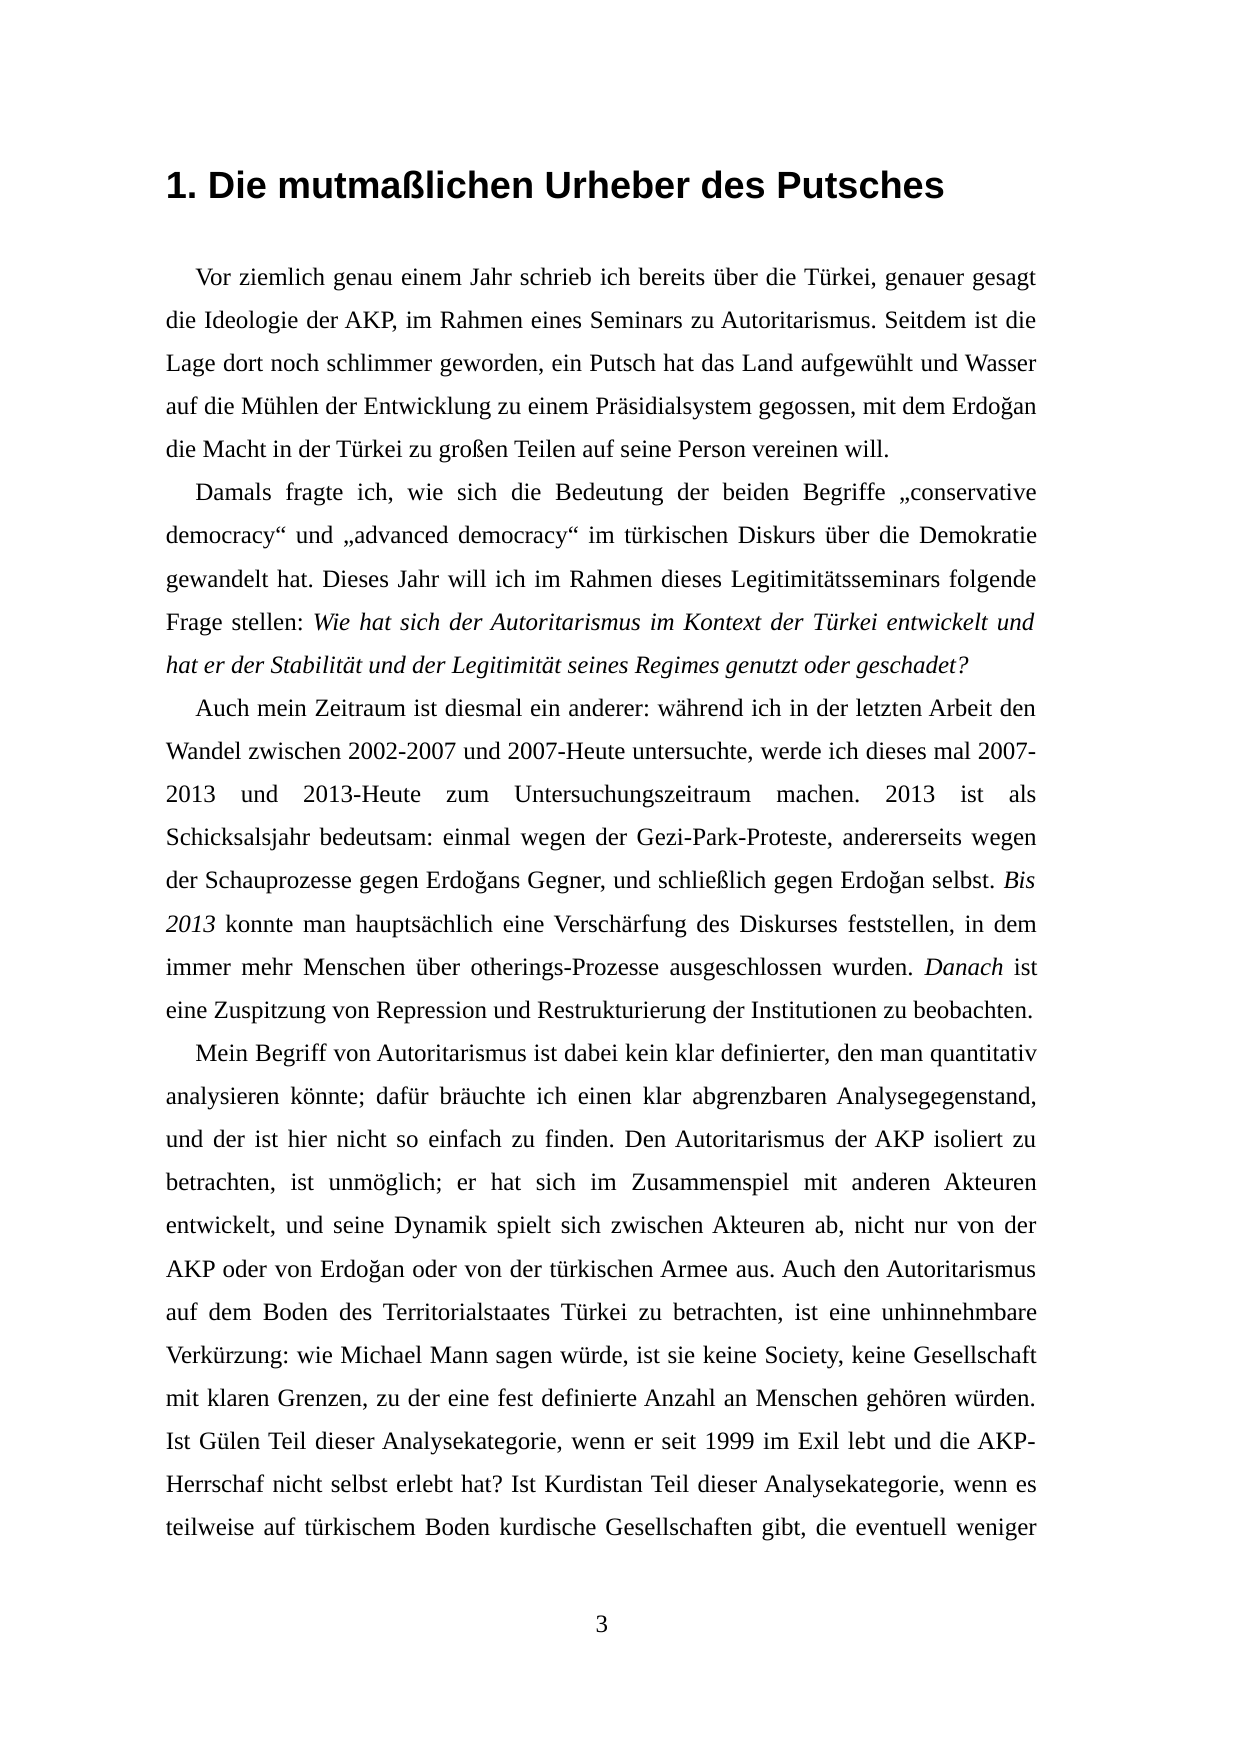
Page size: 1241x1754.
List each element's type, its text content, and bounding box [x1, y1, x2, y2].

text Auch mein Zeitraum ist diesmal ein anderer: während ich in der letzten Arbeit den Wandel zwischen 2002-2007 und 2007-Heute untersuchte, werde ich dieses mal 2007-2013 und 2013-Heute zum Untersuchungszeitraum machen. 2013 ist als Schicksalsjahr bedeutsam: einmal wegen der Gezi-Park-Proteste, andererseits wegen der Schauprozesse gegen Erdoğans Gegner, und schließlich gegen Erdoğan selbst. Bis 2013 konnte man hauptsächlich eine Verschärfung des Diskurses feststellen, in dem immer mehr Menschen über otherings-Prozesse ausgeschlossen wurden. Danach ist eine Zuspitzung von Repression und Restrukturierung der Institutionen zu beobachten. [166, 693, 1037, 1024]
text Mein Begriff von Autoritarismus ist dabei kein klar definierter, den man quantitativ analysieren könnte; dafür bräuchte ich einen klar abgrenzbaren Analysegegenstand, und der ist hier nicht so einfach zu finden. Den Autoritarismus der AKP isoliert zu betrachten, ist unmöglich; er hat sich im Zusammenspiel mit anderen Akteuren entwickelt, und seine Dynamik spielt sich zwischen Akteuren ab, nicht nur von der AKP oder von Erdoğan oder von der türkischen Armee aus. Auch den Autoritarismus auf dem Boden des Territorialstaates Türkei zu betrachten, ist eine unhinnehmbare Verkürzung: wie Michael Mann sagen würde, ist sie keine Society, keine Gesellschaft mit klaren Grenzen, zu der eine fest definierte Anzahl an Menschen gehören würden. Ist Gülen Teil dieser Analysekategorie, wenn er seit 1999 im Exil lebt und die AKP-Herrschaf nicht selbst erlebt hat? Ist Kurdistan Teil dieser Analysekategorie, wenn es teilweise auf türkischem Boden kurdische Gesellschaften gibt, die eventuell weniger [166, 1038, 1037, 1541]
subtitle 1. Die mutmaßlichen Urheber des Putsches [166, 162, 1037, 206]
text Damals fragte ich, wie sich die Bedeutung der beiden Begriffe „conservative democracy“ und „advanced democracy“ im türkischen Diskurs über die Demokratie gewandelt hat. Dieses Jahr will ich im Rahmen dieses Legitimitätsseminars folgende Frage stellen: Wie hat sich der Autoritarismus im Kontext der Türkei entwickelt und hat er der Stabilität und der Legitimität seines Regimes genutzt oder geschadet? [166, 477, 1037, 679]
text Vor ziemlich genau einem Jahr schrieb ich bereits über die Türkei, genauer gesagt die Ideologie der AKP, im Rahmen eines Seminars zu Autoritarismus. Seitdem ist die Lage dort noch schlimmer geworden, ein Putsch hat das Land aufgewühlt und Wasser auf die Mühlen der Entwicklung zu einem Präsidialsystem gegossen, mit dem Erdoğan die Macht in der Türkei zu großen Teilen auf seine Person vereinen will. [166, 262, 1037, 463]
